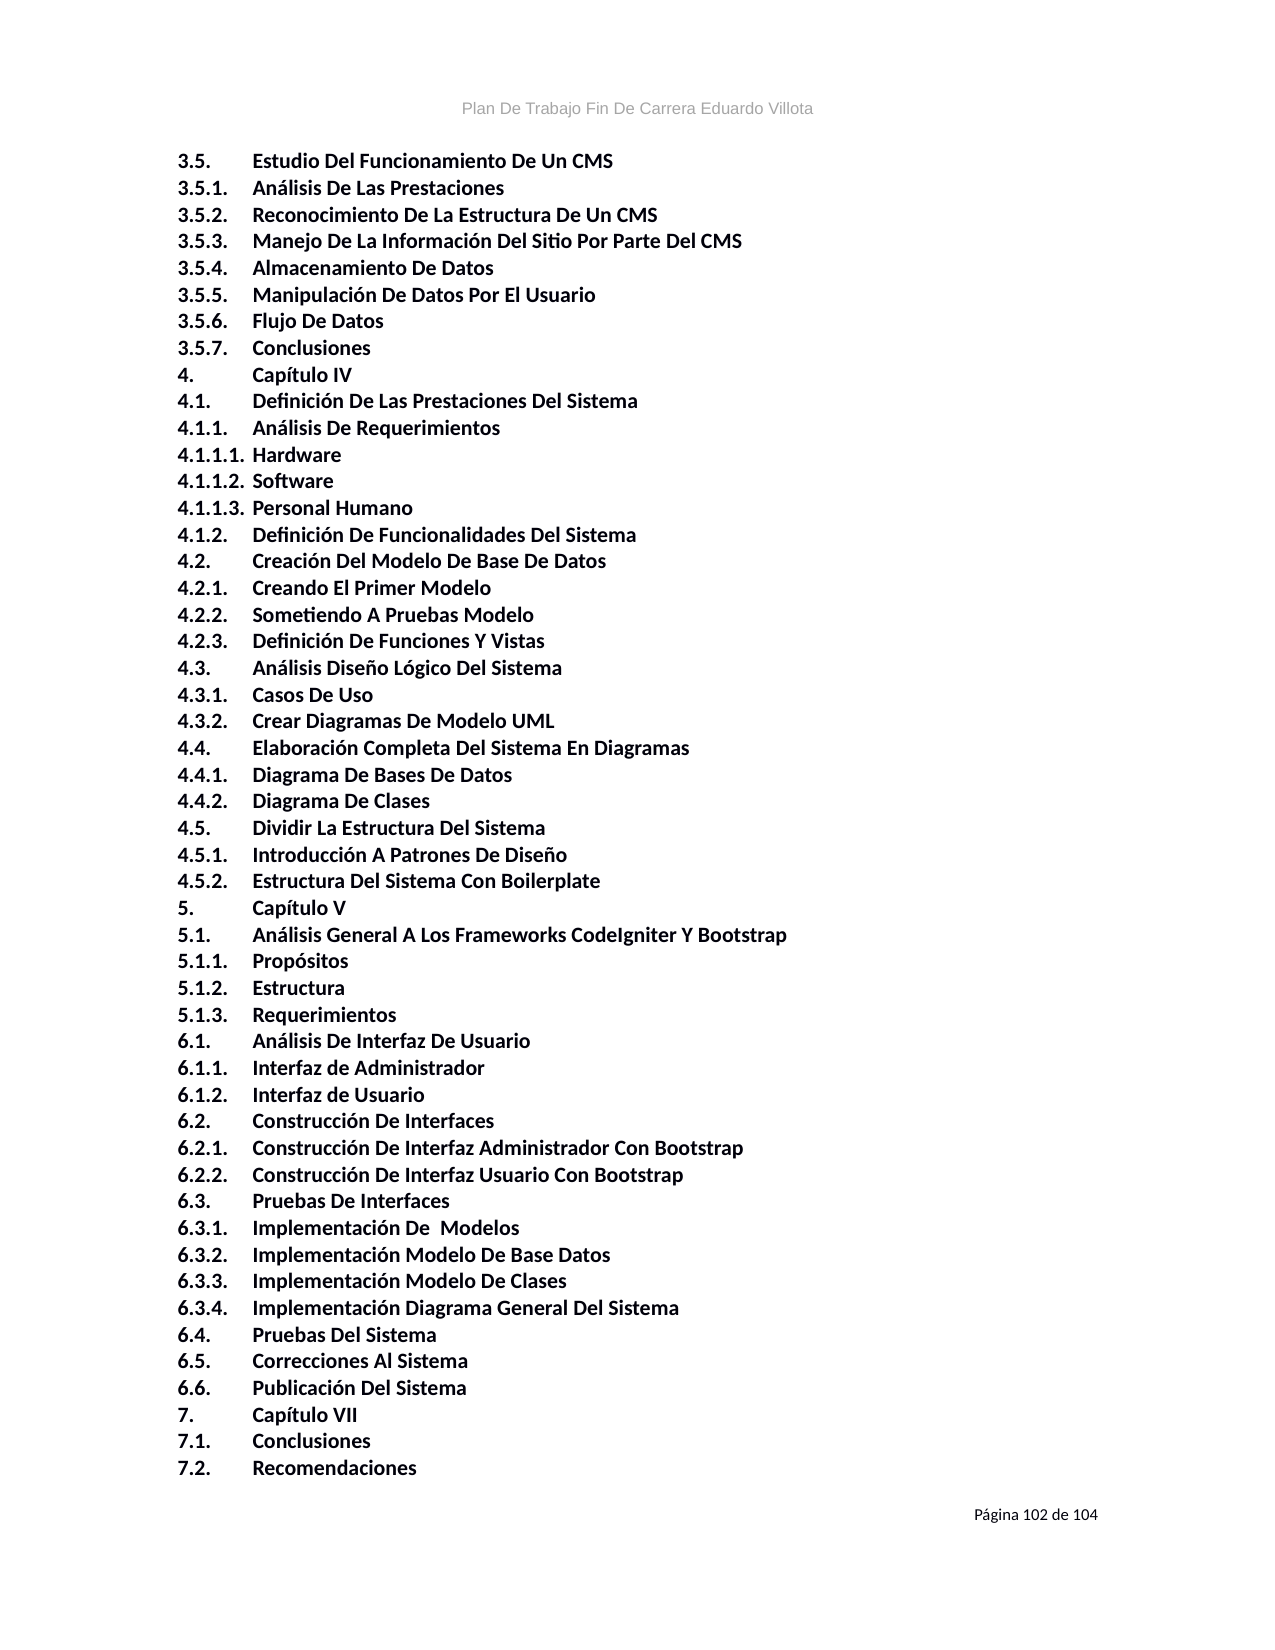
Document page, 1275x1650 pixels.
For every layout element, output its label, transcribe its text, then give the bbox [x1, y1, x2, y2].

text 4.2.1. Creando El Primer Modelo [177, 574, 1098, 601]
text 4.2.3. Definición De Funciones Y Vistas [177, 628, 1098, 654]
text 6.2.1. Construcción De Interfaz Administrador Con Bootstrap [177, 1134, 1098, 1161]
text 4.5.1. Introducción A Patrones De Diseño [177, 841, 1098, 868]
text 7. Capítulo VII [177, 1401, 1098, 1428]
text 3.5.3. Manejo De La Información Del Sitio Por Parte Del CMS [177, 228, 1098, 254]
text 4.3.1. Casos De Uso [177, 681, 1098, 708]
text 4.5.2. Estructura Del Sistema Con Boilerplate [177, 868, 1098, 894]
text 4.1.2. Definición De Funcionalidades Del Sistema [177, 521, 1098, 548]
text 3.5.4. Almacenamiento De Datos [177, 254, 1098, 281]
text 6.1.2. Interfaz de Usuario [177, 1081, 1098, 1108]
text 4. Capítulo IV [177, 361, 1098, 388]
text 4.5. Dividir La Estructura Del Sistema [177, 814, 1098, 841]
text 3.5. Estudio Del Funcionamiento De Un CMS [177, 148, 1098, 174]
text 4.1.1. Análisis De Requerimientos [177, 414, 1098, 441]
text 4.3. Análisis Diseño Lógico Del Sistema [177, 654, 1098, 681]
text 3.5.5. Manipulación De Datos Por El Usuario [177, 281, 1098, 308]
text 6.1.1. Interfaz de Administrador [177, 1054, 1098, 1081]
text 3.5.6. Flujo De Datos [177, 308, 1098, 334]
text 5.1.2. Estructura [177, 974, 1098, 1001]
text 4.4.2. Diagrama De Clases [177, 788, 1098, 814]
text 4.1. Definición De Las Prestaciones Del Sistema [177, 388, 1098, 414]
text 6.2.2. Construcción De Interfaz Usuario Con Bootstrap [177, 1161, 1098, 1188]
text 4.3.2. Crear Diagramas De Modelo UML [177, 708, 1098, 734]
text 3.5.1. Análisis De Las Prestaciones [177, 174, 1098, 201]
text 4.1.1.1. Hardware [177, 441, 1098, 468]
text 6.2. Construcción De Interfaces [177, 1108, 1098, 1134]
text 5.1. Análisis General A Los Frameworks CodeIgniter Y Bootstrap [177, 921, 1098, 948]
text 6.3.3. Implementación Modelo De Clases [177, 1268, 1098, 1294]
text 6.3.1. Implementación De Modelos [177, 1214, 1098, 1241]
text 4.4.1. Diagrama De Bases De Datos [177, 761, 1098, 788]
text 6.3.4. Implementación Diagrama General Del Sistema [177, 1294, 1098, 1321]
text 6.5. Correcciones Al Sistema [177, 1348, 1098, 1374]
text 4.1.1.2. Software [177, 468, 1098, 494]
text 3.5.2. Reconocimiento De La Estructura De Un CMS [177, 201, 1098, 228]
text 5. Capítulo V [177, 894, 1098, 921]
text 7.1. Conclusiones [177, 1428, 1098, 1454]
text 6.3. Pruebas De Interfaces [177, 1188, 1098, 1214]
text 7.2. Recomendaciones [177, 1454, 1098, 1481]
text 5.1.1. Propósitos [177, 948, 1098, 974]
text 6.6. Publicación Del Sistema [177, 1374, 1098, 1401]
text 4.2. Creación Del Modelo De Base De Datos [177, 548, 1098, 574]
text 6.1. Análisis De Interfaz De Usuario [177, 1028, 1098, 1054]
text 3.5.7. Conclusiones [177, 334, 1098, 361]
text 5.1.3. Requerimientos [177, 1001, 1098, 1028]
text 4.1.1.3. Personal Humano [177, 494, 1098, 521]
text 6.3.2. Implementación Modelo De Base Datos [177, 1241, 1098, 1268]
text 6.4. Pruebas Del Sistema [177, 1321, 1098, 1348]
text 4.2.2. Sometiendo A Pruebas Modelo [177, 601, 1098, 628]
text 4.4. Elaboración Completa Del Sistema En Diagramas [177, 734, 1098, 761]
